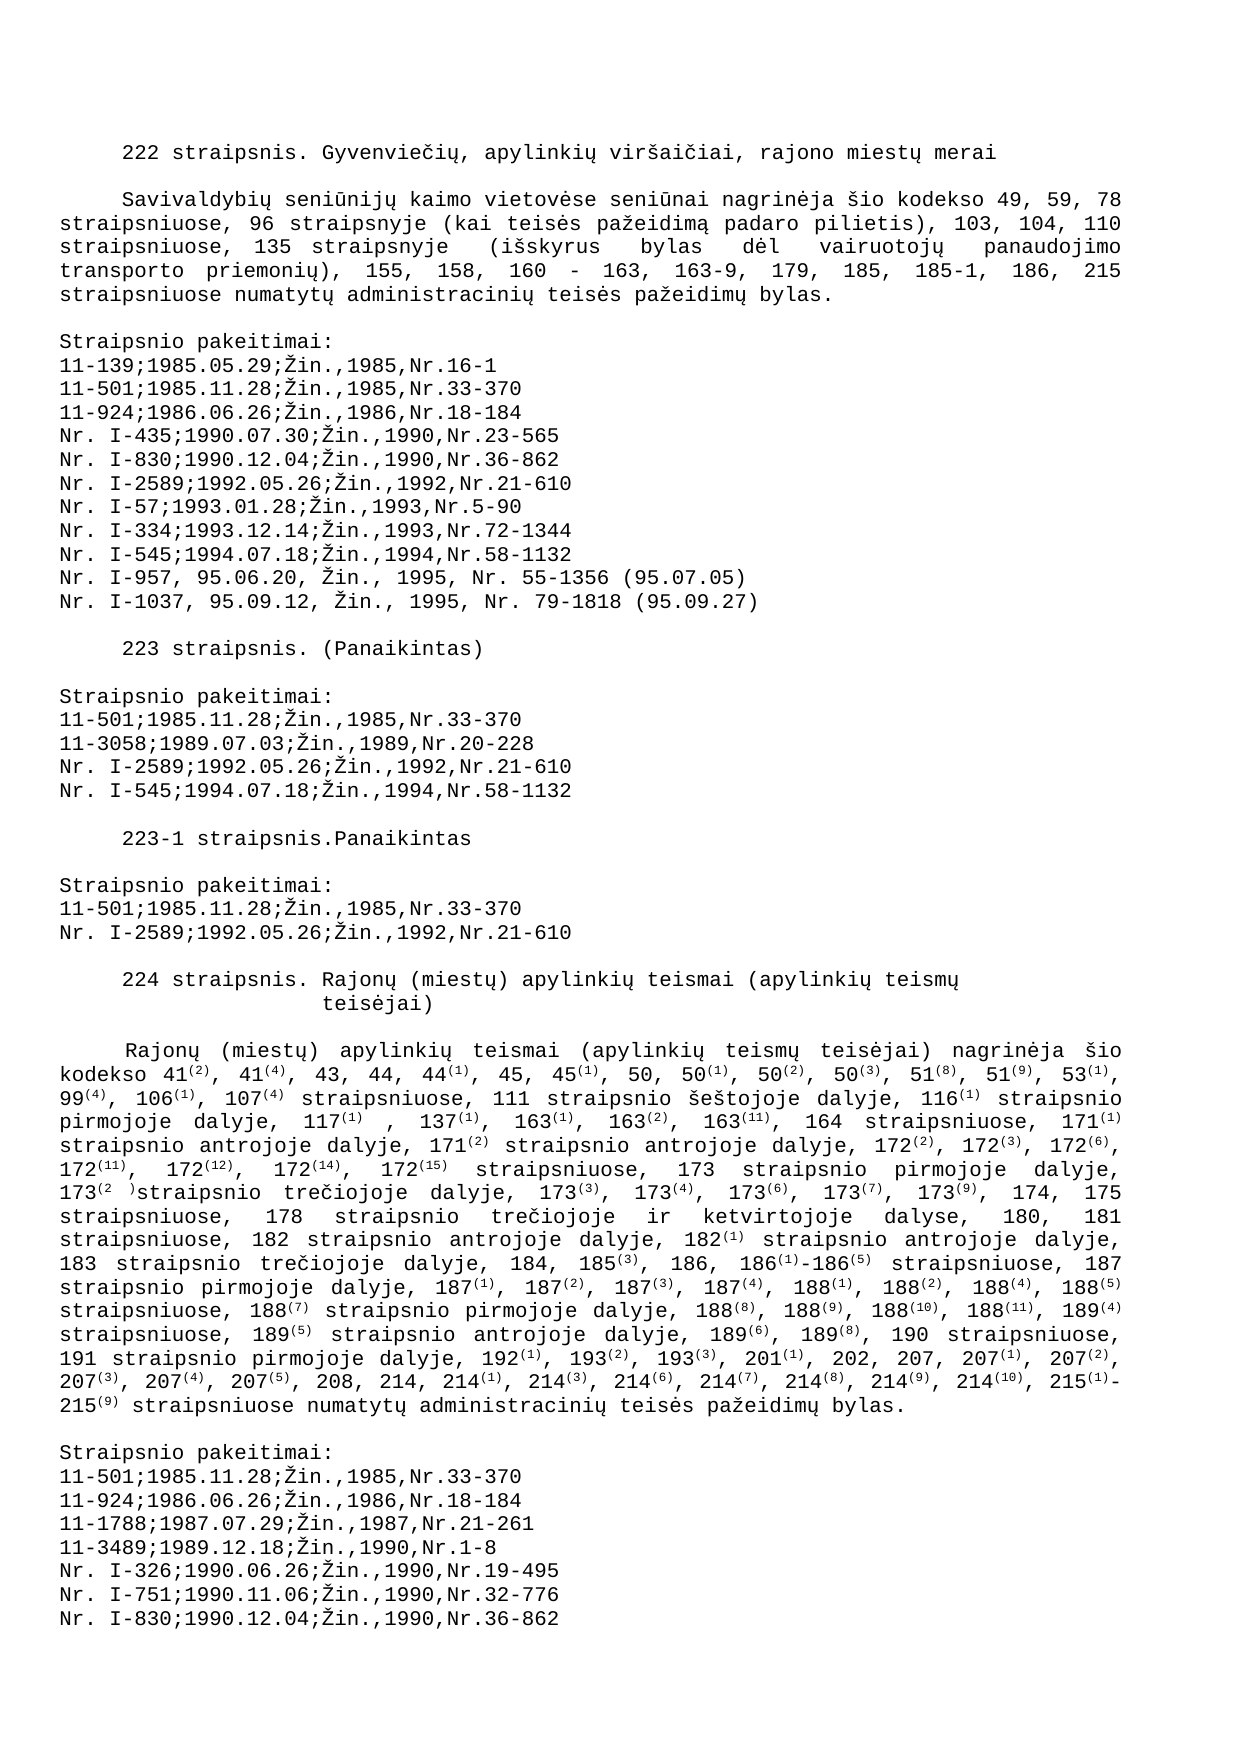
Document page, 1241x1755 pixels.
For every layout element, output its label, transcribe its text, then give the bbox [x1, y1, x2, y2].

text Straipsnio pakeitimai: [59, 686, 1122, 709]
text 11-3489;1989.12.18;Žin.,1990,Nr.1-8 [59, 1537, 1122, 1561]
text 11-501;1985.11.28;Žin.,1985,Nr.33-370 [59, 898, 1122, 922]
text Nr. I-57;1993.01.28;Žin.,1993,Nr.5-90 [59, 496, 1122, 520]
text Nr. I-2589;1992.05.26;Žin.,1992,Nr.21-610 [59, 473, 1122, 496]
text 11-501;1985.11.28;Žin.,1985,Nr.33-370 [59, 709, 1122, 733]
text Straipsnio pakeitimai: [59, 331, 1122, 354]
text 11-139;1985.05.29;Žin.,1985,Nr.16-1 [59, 354, 1122, 378]
text Nr. I-334;1993.12.14;Žin.,1993,Nr.72-1344 [59, 520, 1122, 544]
text Nr. I-957, 95.06.20, Žin., 1995, Nr. 55-1356 (95.07.05) [59, 567, 1122, 591]
text Nr. I-830;1990.12.04;Žin.,1990,Nr.36-862 [59, 449, 1122, 473]
text Straipsnio pakeitimai: [59, 1442, 1122, 1466]
text 11-1788;1987.07.29;Žin.,1987,Nr.21-261 [59, 1513, 1122, 1537]
text 223 straipsnis. (Panaikintas) [59, 638, 1122, 662]
text Nr. I-545;1994.07.18;Žin.,1994,Nr.58-1132 [59, 780, 1122, 804]
text Straipsnio pakeitimai: [59, 875, 1122, 898]
text Rajonų (miestų) apylinkių teismai (apylinkių teismų teisėjai) nagrinėja šio kodekso 41(2), 41(4), 43, 44, 44(1), 45, 45(1), 50, 50(1), 50(2), 50(3), 51(8), 51(9), 53(1), 99(4), 106(1), 107(4) straipsniuose, 111 straipsnio šeštojoje dalyje, 116(1) straipsnio pirmojoje dalyje, 117(1) , 137(1), 163(1), 163(2), 163(11), 164 straipsniuose, 171(1) straipsnio antrojoje dalyje, 171(2) straipsnio antrojoje dalyje, 172(2), 172(3), 172(6), 172(11), 172(12), 172(14), 172(15) straipsniuose, 173 straipsnio pirmojoje dalyje, 173(2 )straipsnio trečiojoje dalyje, 173(3), 173(4), 173(6), 173(7), 173(9), 174, 175 straipsniuose, 178 straipsnio trečiojoje ir ketvirtojoje dalyse, 180, 181 straipsniuose, 182 straipsnio antrojoje dalyje, 182(1) straipsnio antrojoje dalyje, 183 straipsnio trečiojoje dalyje, 184, 185(3), 186, 186(1)-186(5) straipsniuose, 187 straipsnio pirmojoje dalyje, 187(1), 187(2), 187(3), 187(4), 188(1), 188(2), 188(4), 188(5) straipsniuose, 188(7) straipsnio pirmojoje dalyje, 188(8), 188(9), 188(10), 188(11), 189(4) straipsniuose, 189(5) straipsnio antrojoje dalyje, 189(6), 189(8), 190 straipsniuose, 191 straipsnio pirmojoje dalyje, 192(1), 193(2), 193(3), 201(1), 202, 207, 207(1), 207(2), 207(3), 207(4), 207(5), 208, 214, 214(1), 214(3), 214(6), 214(7), 214(8), 214(9), 214(10), 215(1)-215(9) straipsniuose numatytų administracinių teisės pažeidimų bylas. [59, 1040, 1122, 1419]
text 11-924;1986.06.26;Žin.,1986,Nr.18-184 [59, 402, 1122, 426]
text Nr. I-326;1990.06.26;Žin.,1990,Nr.19-495 [59, 1561, 1122, 1584]
text 11-501;1985.11.28;Žin.,1985,Nr.33-370 [59, 1466, 1122, 1489]
text 224 straipsnis. Rajonų (miestų) apylinkių teismai (apylinkių teismų [59, 969, 1122, 993]
text 11-924;1986.06.26;Žin.,1986,Nr.18-184 [59, 1489, 1122, 1513]
text Savivaldybių seniūnijų kaimo vietovėse seniūnai nagrinėja šio kodekso 49, 59, 78 straipsniuose, 96 straipsnyje (kai teisės pažeidimą padaro pilietis), 103, 104, 110 straipsniuose, 135 straipsnyje (išskyrus bylas dėl vairuotojų panaudojimo transporto priemonių), 155, 158, 160 - 163, 163-9, 179, 185, 185-1, 186, 215 straipsniuose numatytų administracinių teisės pažeidimų bylas. [59, 189, 1122, 307]
text 223-1 straipsnis.Panaikintas [59, 827, 1122, 851]
text Nr. I-2589;1992.05.26;Žin.,1992,Nr.21-610 [59, 757, 1122, 780]
text Nr. I-435;1990.07.30;Žin.,1990,Nr.23-565 [59, 426, 1122, 449]
text Nr. I-830;1990.12.04;Žin.,1990,Nr.36-862 [59, 1608, 1122, 1631]
text Nr. I-751;1990.11.06;Žin.,1990,Nr.32-776 [59, 1584, 1122, 1608]
text Nr. I-1037, 95.09.12, Žin., 1995, Nr. 79-1818 (95.09.27) [59, 591, 1122, 615]
text 222 straipsnis. Gyvenviečių, apylinkių viršaičiai, rajono miestų merai [59, 142, 1122, 165]
text teisėjai) [59, 993, 1122, 1017]
text Nr. I-545;1994.07.18;Žin.,1994,Nr.58-1132 [59, 544, 1122, 567]
text 11-501;1985.11.28;Žin.,1985,Nr.33-370 [59, 378, 1122, 402]
text 11-3058;1989.07.03;Žin.,1989,Nr.20-228 [59, 733, 1122, 757]
text Nr. I-2589;1992.05.26;Žin.,1992,Nr.21-610 [59, 922, 1122, 946]
